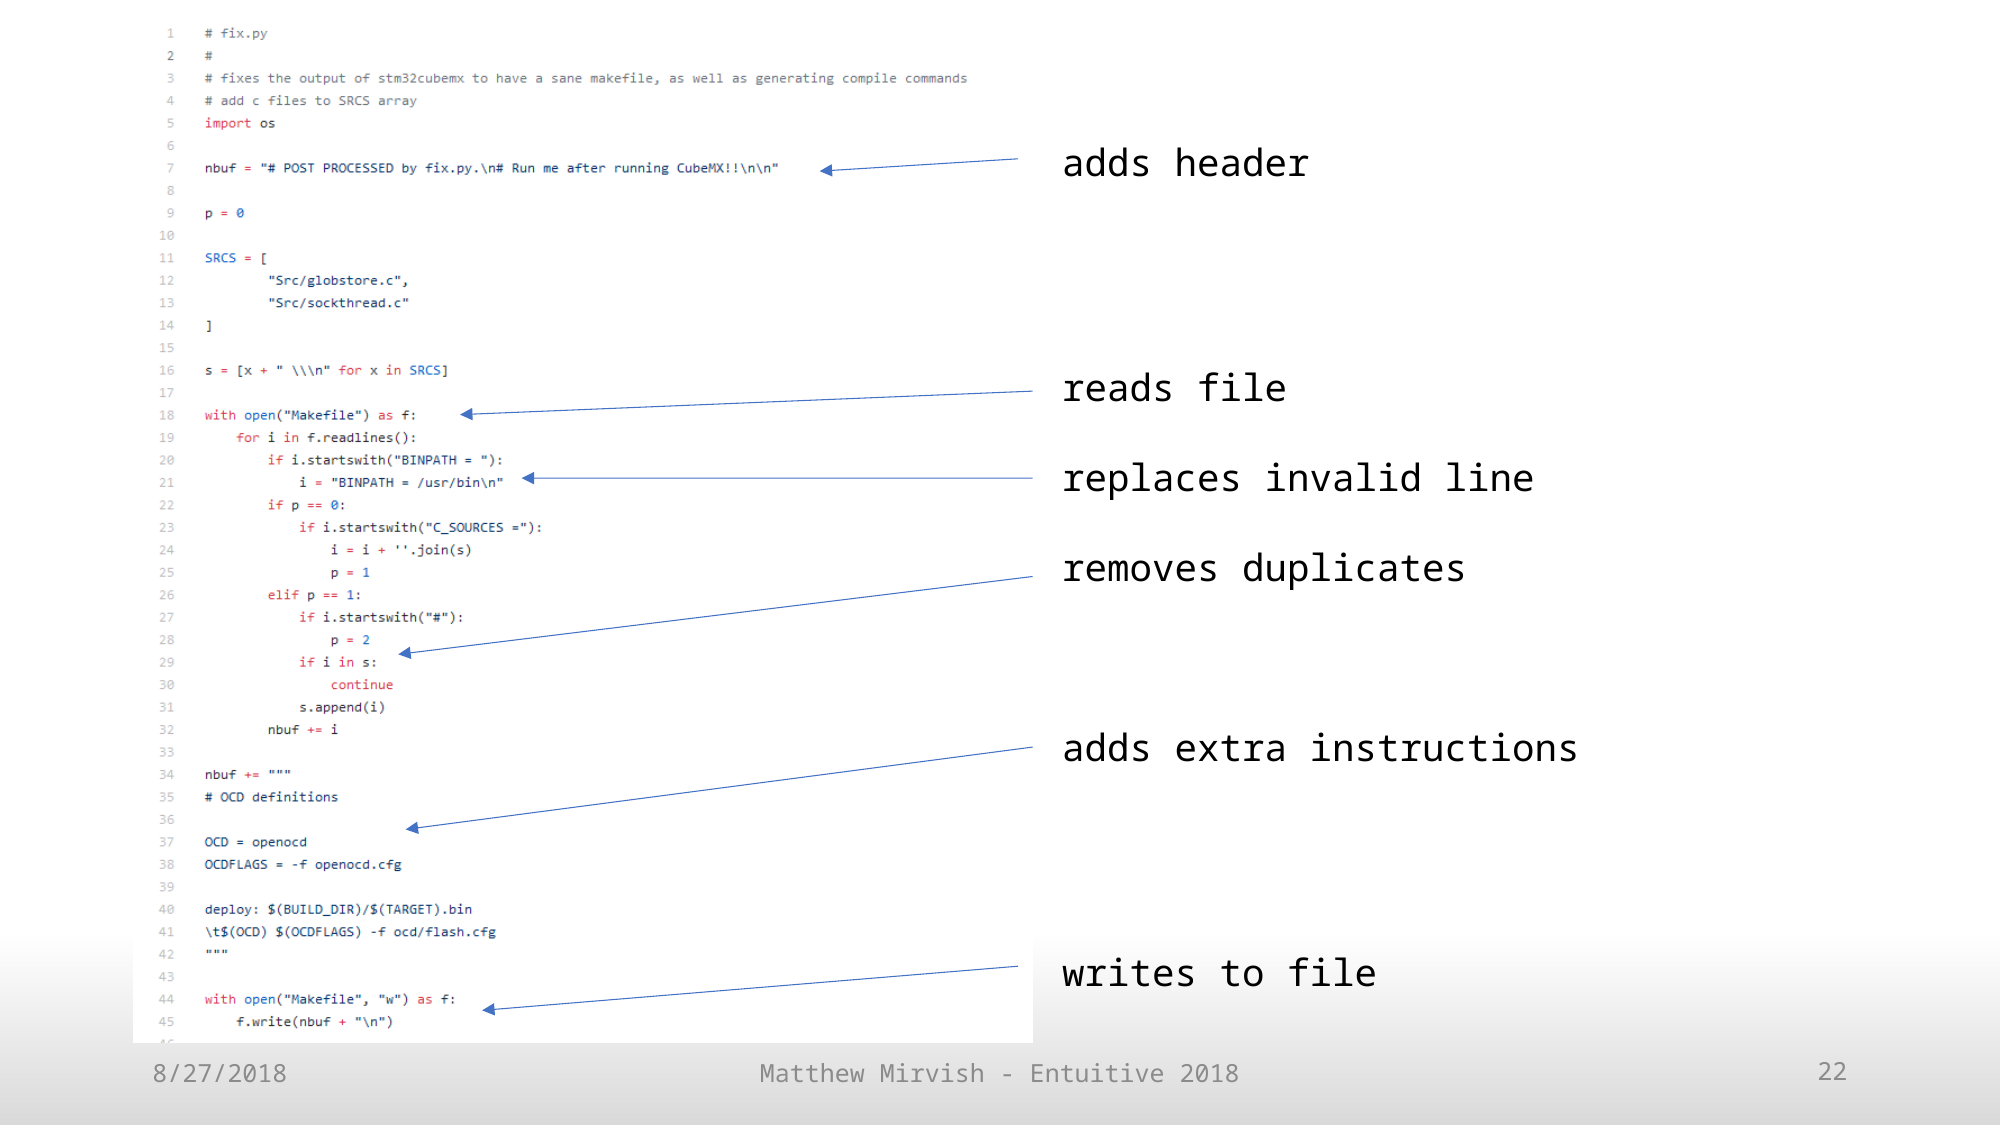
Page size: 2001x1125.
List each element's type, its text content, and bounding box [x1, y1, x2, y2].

slide_number 8/27/2018 [137, 1043, 588, 1103]
text_box adds header reads file replaces invalid line removes duplicates adds extra instructions writes to file [1047, 86, 1778, 1002]
picture [133, 22, 1033, 1043]
slide_number [1412, 1042, 1863, 1103]
footer Matthew Mirvish - Entuitive 2018 [662, 1042, 1338, 1103]
